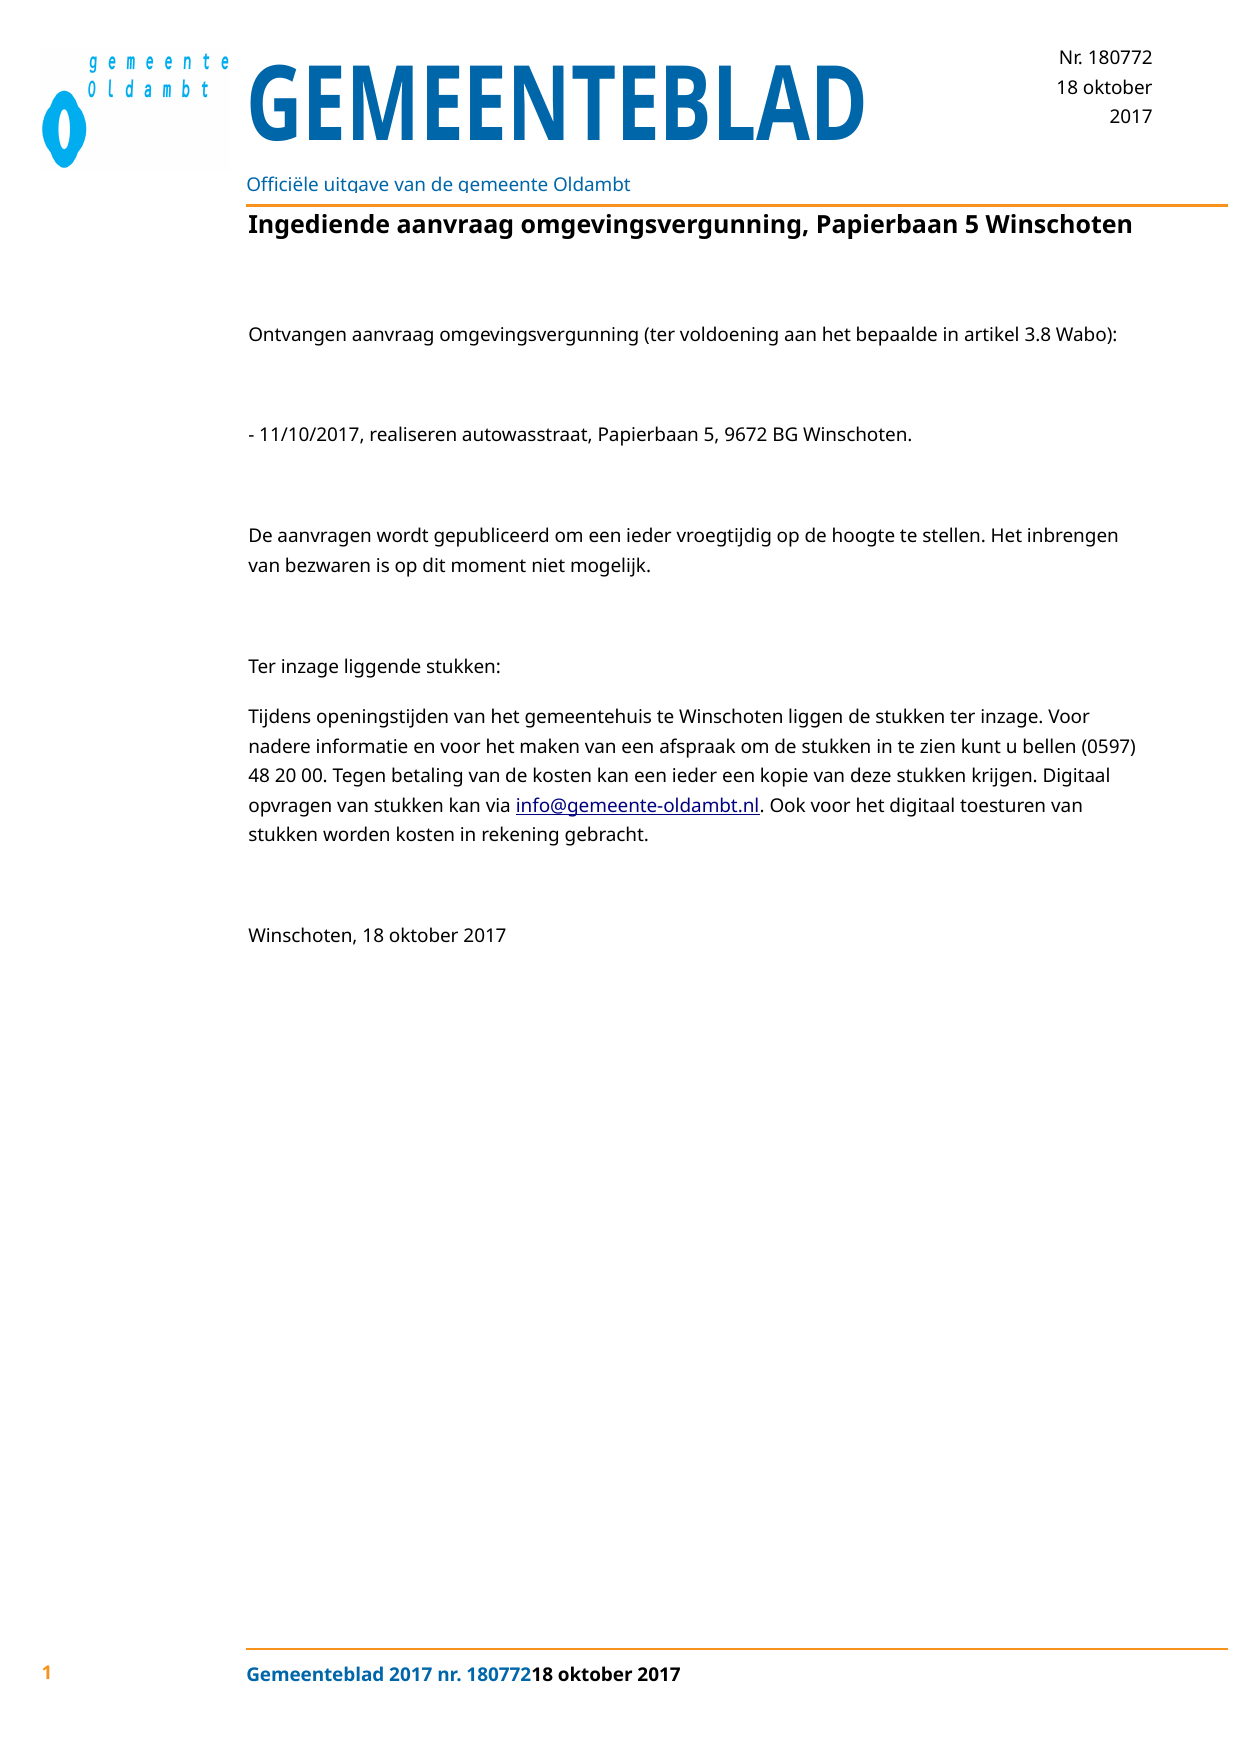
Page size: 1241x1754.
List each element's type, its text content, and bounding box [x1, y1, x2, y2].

text Winschoten, 18 oktober 2017 [248, 922, 1152, 948]
text Ontvangen aanvraag omgevingsvergunning (ter voldoening aan het bepaalde in artikel 3.8 Wabo): [248, 321, 1152, 346]
text Tijdens openingstijden van het gemeentehuis te Winschoten liggen de stukken ter inzage. Voor nadere informatie en voor het maken van een afspraak om de stukken in te zien kunt u bellen (0597) 48 20 00. Tegen betaling van de kosten kan een ieder een kopie van deze stukken krijgen. Digitaal opvragen van stukken kan via info@gemeente-oldambt.nl. Ook voor het digitaal toesturen van stukken worden kosten in rekening gebracht. [248, 703, 1152, 847]
text - 11/10/2017, realiseren autowasstraat, Papierbaan 5, 9672 BG Winschoten. [248, 422, 1152, 447]
text Ter inzage liggende stukken: [248, 653, 1152, 678]
text Ingediende aanvraag omgevingsvergunning, Papierbaan 5 Winschoten [248, 207, 1152, 241]
text De aanvragen wordt gepubliceerd om een ieder vroegtijdig op de hoogte te stellen. Het inbrengen van bezwaren is op dit moment niet mogelijk. [248, 522, 1152, 578]
picture [41, 47, 231, 172]
